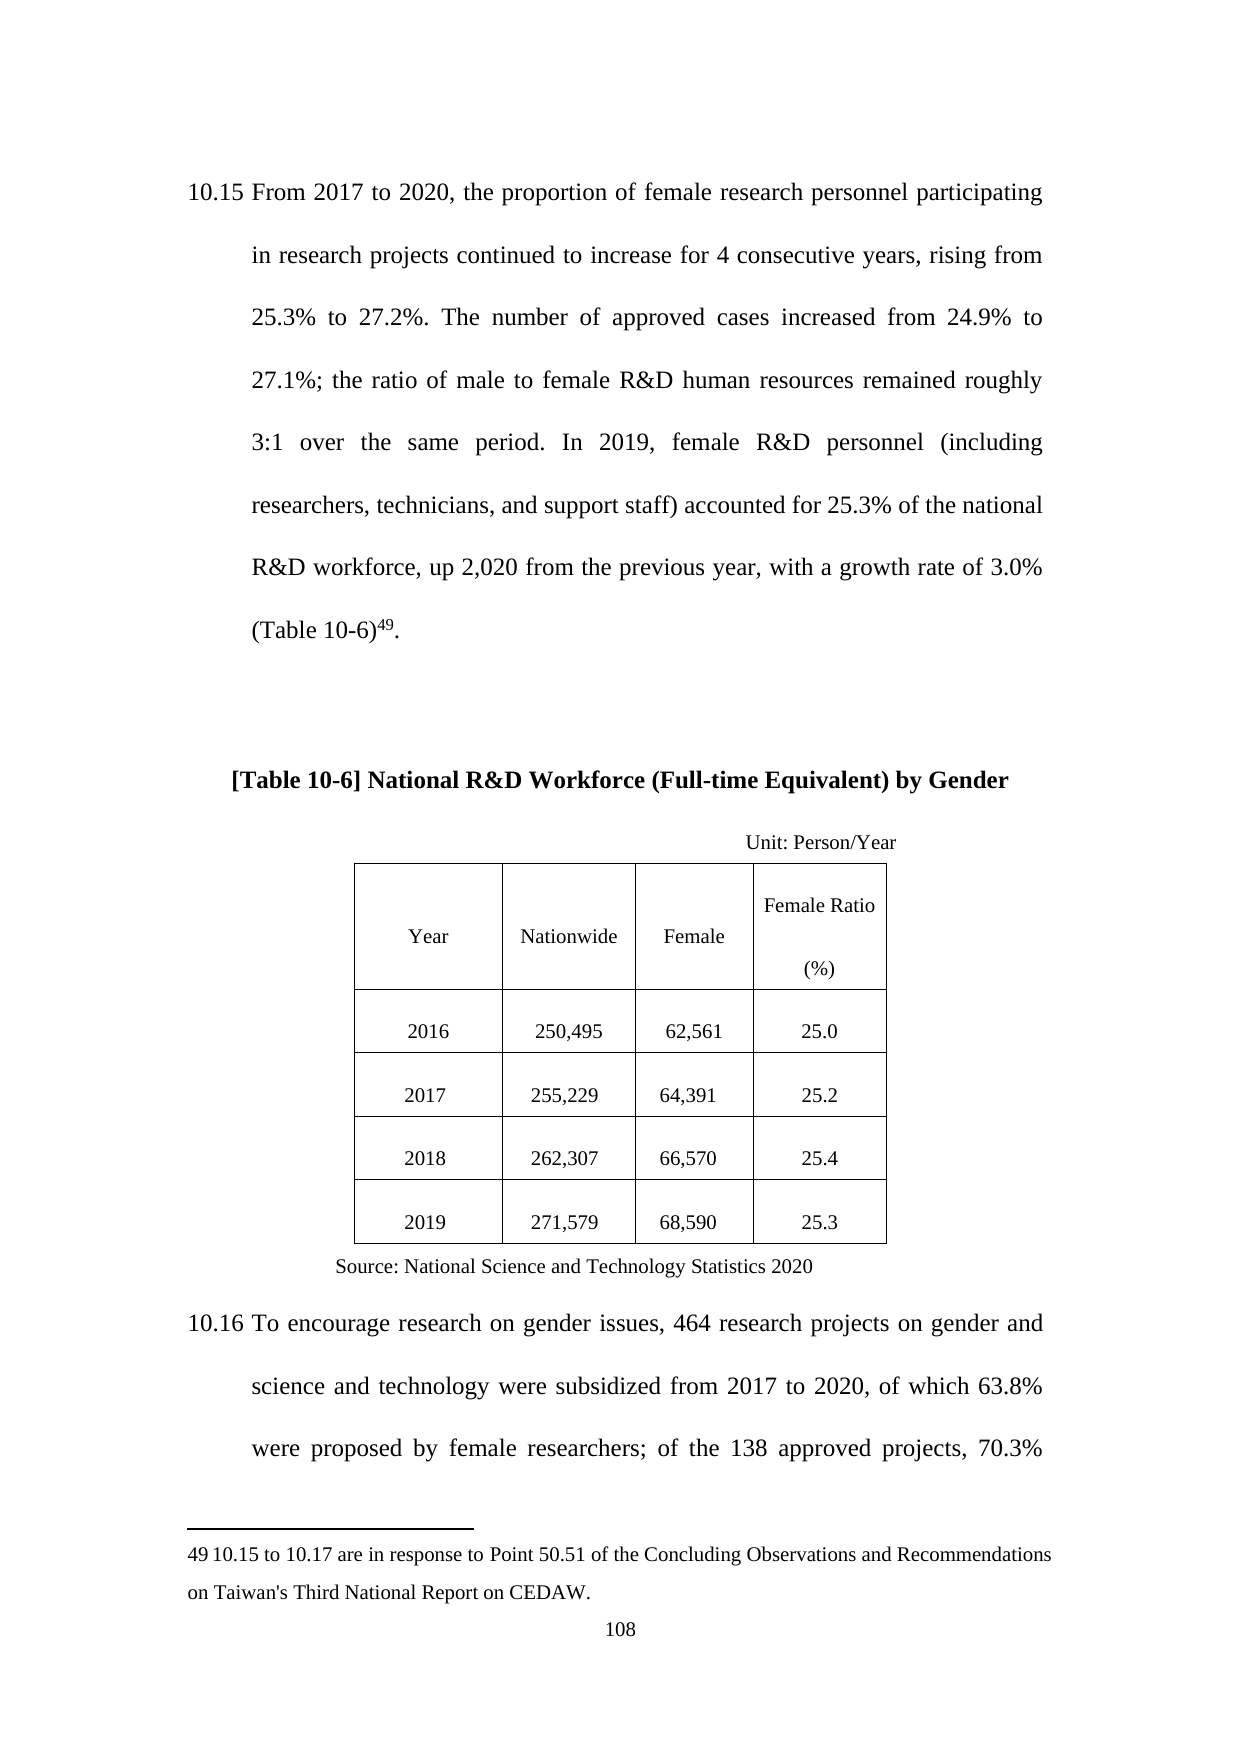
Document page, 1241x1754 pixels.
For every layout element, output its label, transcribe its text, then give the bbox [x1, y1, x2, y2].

table_cell 64,391 [636, 1053, 753, 1116]
table_cell 2016 [355, 990, 502, 1052]
table_header Female [636, 864, 753, 988]
table_cell 25.2 [754, 1053, 886, 1116]
list To encourage research on gender issues, 464 research projects on gender and science and technology were subsidized from 2017 to 2020, of which 63.8% were proposed by female researchers; of the 138 approved projects, 70.3% [187, 1281, 1044, 1469]
table_header Nationwide [503, 864, 635, 988]
table_cell 250,495 [503, 990, 635, 1052]
table_cell 2017 [355, 1053, 502, 1116]
table_cell 2019 [355, 1180, 502, 1243]
table_cell 262,307 [503, 1117, 635, 1179]
table_cell 255,229 [503, 1053, 635, 1116]
table_header Female Ratio (%) [754, 864, 886, 988]
table_cell 62,561 [636, 990, 753, 1052]
text Source: National Science and Technology Statistics 2020 [335, 1244, 969, 1281]
table_cell 68,590 [636, 1180, 753, 1243]
table_cell 25.4 [754, 1117, 886, 1179]
list 10.15 to 10.17 are in response to Point 50.51 of the Concluding Observations and Recommendations on Taiwan's Third National Report on CEDAW. [187, 1529, 1053, 1604]
subtitle [Table 10-6] National R&D Workforce (Full-time Equivalent) by Gender [187, 737, 1053, 800]
table_cell 66,570 [636, 1117, 753, 1179]
table_cell 2018 [355, 1117, 502, 1179]
table_cell 271,579 [503, 1180, 635, 1243]
table_cell 25.0 [754, 990, 886, 1052]
list From 2017 to 2020, the proportion of female research personnel participating in research projects continued to increase for 4 consecutive years, rising from 25.3% to 27.2%. The number of approved cases increased from 24.9% to 27.1%; the ratio of male to female R&D human resources remained roughly 3:1 over the same period. In 2019, female R&D personnel (including researchers, technicians, and support staff) accounted for 25.3% of the national R&D workforce, up 2,020 from the previous year, with a growth rate of 3.0% (Table 10-6). [187, 150, 1044, 650]
text Unit: Person/Year [187, 800, 896, 862]
table_cell 25.3 [754, 1180, 886, 1243]
table_header Year [355, 864, 502, 988]
